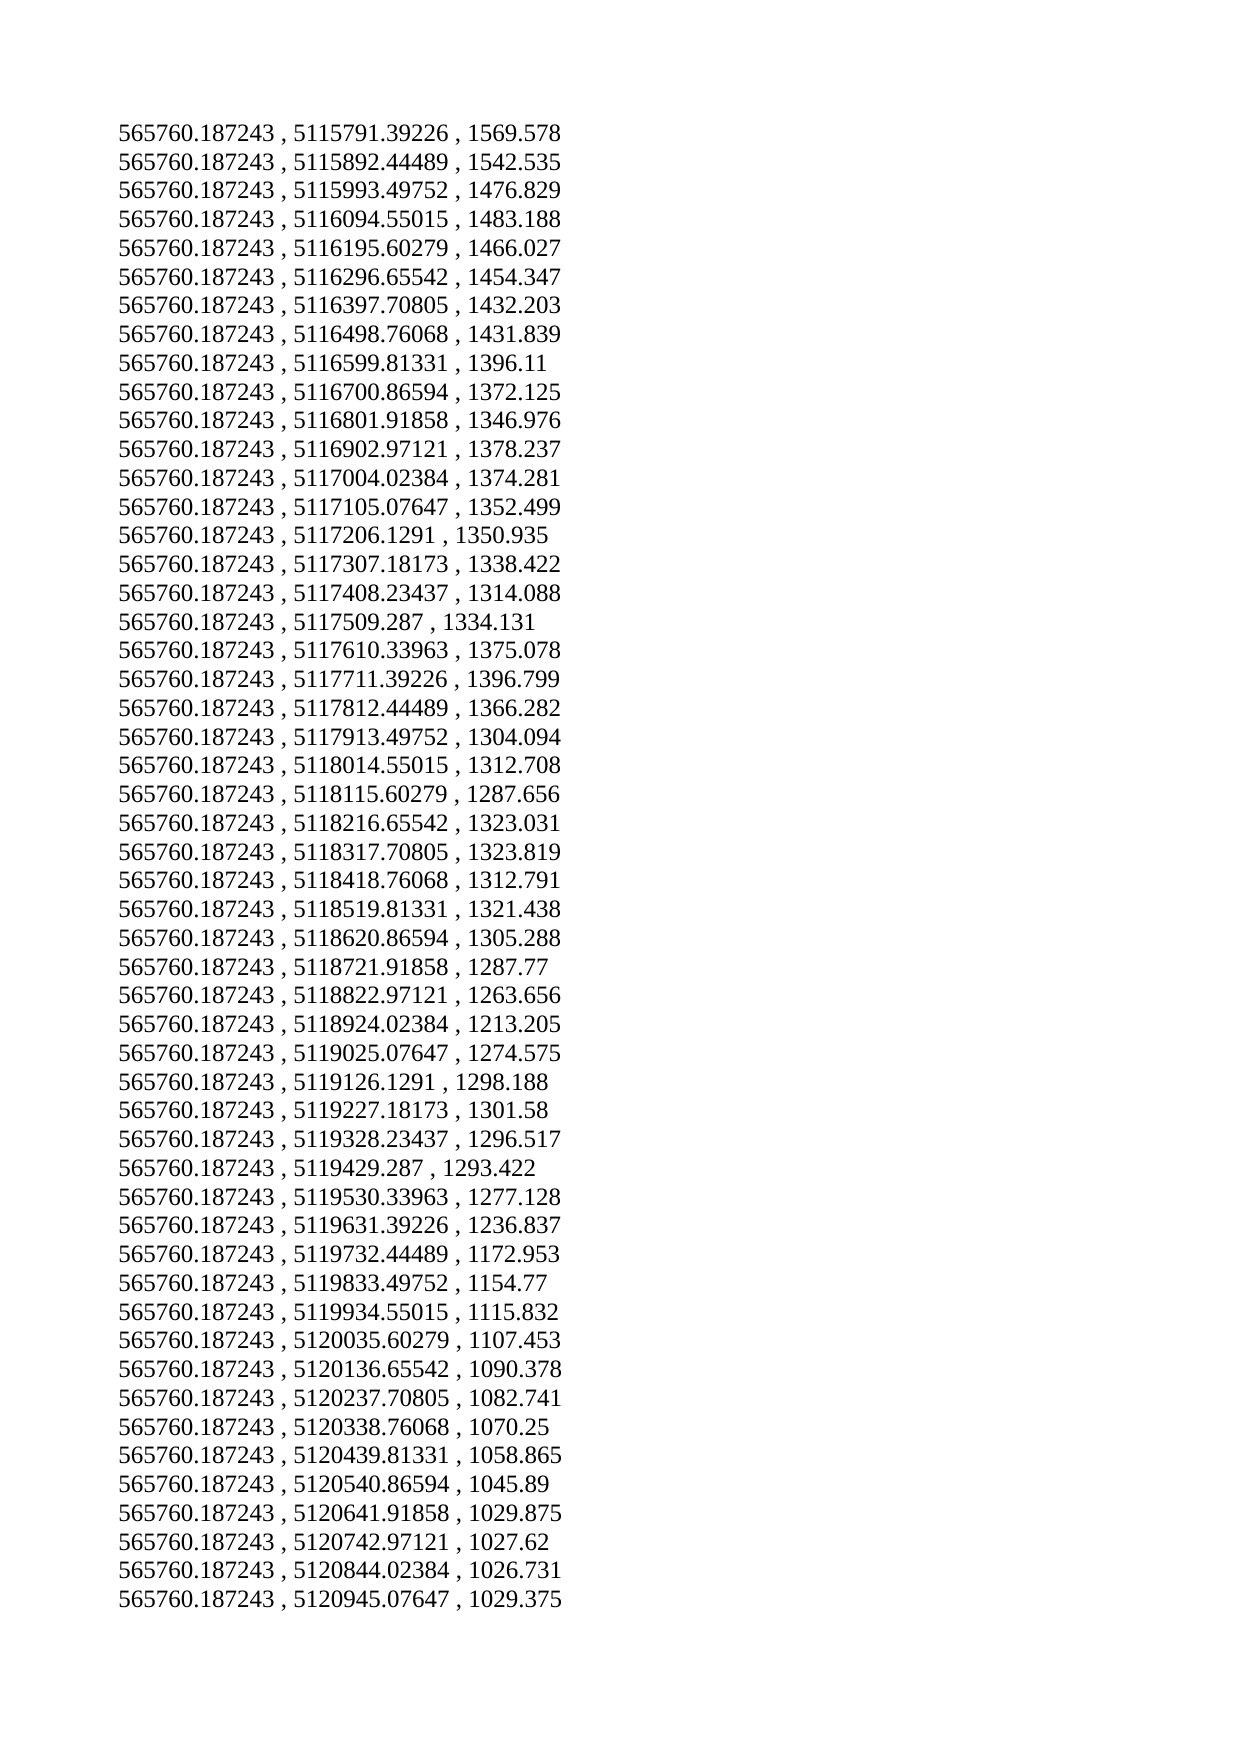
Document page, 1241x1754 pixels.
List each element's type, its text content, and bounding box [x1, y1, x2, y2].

text 565760.187243 , 5120641.91858 , 1029.875 [118, 1498, 1122, 1527]
text 565760.187243 , 5117509.287 , 1334.131 [118, 607, 1122, 636]
text 565760.187243 , 5119025.07647 , 1274.575 [118, 1038, 1122, 1067]
text 565760.187243 , 5120439.81331 , 1058.865 [118, 1441, 1122, 1469]
text 565760.187243 , 5120540.86594 , 1045.89 [118, 1469, 1122, 1498]
text 565760.187243 , 5115993.49752 , 1476.829 [118, 176, 1122, 204]
text 565760.187243 , 5120742.97121 , 1027.62 [118, 1527, 1122, 1556]
text 565760.187243 , 5119530.33963 , 1277.128 [118, 1182, 1122, 1211]
text 565760.187243 , 5119126.1291 , 1298.188 [118, 1067, 1122, 1096]
text 565760.187243 , 5120237.70805 , 1082.741 [118, 1383, 1122, 1412]
text 565760.187243 , 5116397.70805 , 1432.203 [118, 291, 1122, 319]
text 565760.187243 , 5118721.91858 , 1287.77 [118, 952, 1122, 981]
text 565760.187243 , 5119934.55015 , 1115.832 [118, 1297, 1122, 1326]
text 565760.187243 , 5118216.65542 , 1323.031 [118, 808, 1122, 837]
text 565760.187243 , 5117812.44489 , 1366.282 [118, 693, 1122, 722]
text 565760.187243 , 5119328.23437 , 1296.517 [118, 1124, 1122, 1153]
text 565760.187243 , 5117206.1291 , 1350.935 [118, 521, 1122, 549]
text 565760.187243 , 5120338.76068 , 1070.25 [118, 1412, 1122, 1441]
text 565760.187243 , 5116902.97121 , 1378.237 [118, 434, 1122, 463]
text 565760.187243 , 5116801.91858 , 1346.976 [118, 406, 1122, 434]
text 565760.187243 , 5118418.76068 , 1312.791 [118, 866, 1122, 894]
text 565760.187243 , 5119833.49752 , 1154.77 [118, 1268, 1122, 1297]
text 565760.187243 , 5120945.07647 , 1029.375 [118, 1584, 1122, 1613]
text 565760.187243 , 5115791.39226 , 1569.578 [118, 118, 1122, 147]
text 565760.187243 , 5116195.60279 , 1466.027 [118, 233, 1122, 262]
text 565760.187243 , 5118924.02384 , 1213.205 [118, 1009, 1122, 1038]
text 565760.187243 , 5117913.49752 , 1304.094 [118, 722, 1122, 751]
text 565760.187243 , 5119732.44489 , 1172.953 [118, 1239, 1122, 1268]
text 565760.187243 , 5116599.81331 , 1396.11 [118, 348, 1122, 377]
text 565760.187243 , 5116498.76068 , 1431.839 [118, 319, 1122, 348]
text 565760.187243 , 5119631.39226 , 1236.837 [118, 1211, 1122, 1239]
text 565760.187243 , 5118317.70805 , 1323.819 [118, 837, 1122, 866]
text 565760.187243 , 5116700.86594 , 1372.125 [118, 377, 1122, 406]
text 565760.187243 , 5120844.02384 , 1026.731 [118, 1556, 1122, 1584]
text 565760.187243 , 5117711.39226 , 1396.799 [118, 664, 1122, 693]
text 565760.187243 , 5118115.60279 , 1287.656 [118, 779, 1122, 808]
text 565760.187243 , 5119429.287 , 1293.422 [118, 1153, 1122, 1182]
text 565760.187243 , 5117610.33963 , 1375.078 [118, 636, 1122, 664]
text 565760.187243 , 5119227.18173 , 1301.58 [118, 1096, 1122, 1124]
text 565760.187243 , 5117105.07647 , 1352.499 [118, 492, 1122, 521]
text 565760.187243 , 5116094.55015 , 1483.188 [118, 204, 1122, 233]
text 565760.187243 , 5118620.86594 , 1305.288 [118, 923, 1122, 952]
text 565760.187243 , 5117004.02384 , 1374.281 [118, 463, 1122, 492]
text 565760.187243 , 5117408.23437 , 1314.088 [118, 578, 1122, 607]
text 565760.187243 , 5118014.55015 , 1312.708 [118, 751, 1122, 779]
text 565760.187243 , 5117307.18173 , 1338.422 [118, 549, 1122, 578]
text 565760.187243 , 5118822.97121 , 1263.656 [118, 981, 1122, 1009]
text 565760.187243 , 5115892.44489 , 1542.535 [118, 147, 1122, 176]
text 565760.187243 , 5118519.81331 , 1321.438 [118, 894, 1122, 923]
text 565760.187243 , 5120035.60279 , 1107.453 [118, 1326, 1122, 1354]
text 565760.187243 , 5116296.65542 , 1454.347 [118, 262, 1122, 291]
text 565760.187243 , 5120136.65542 , 1090.378 [118, 1354, 1122, 1383]
